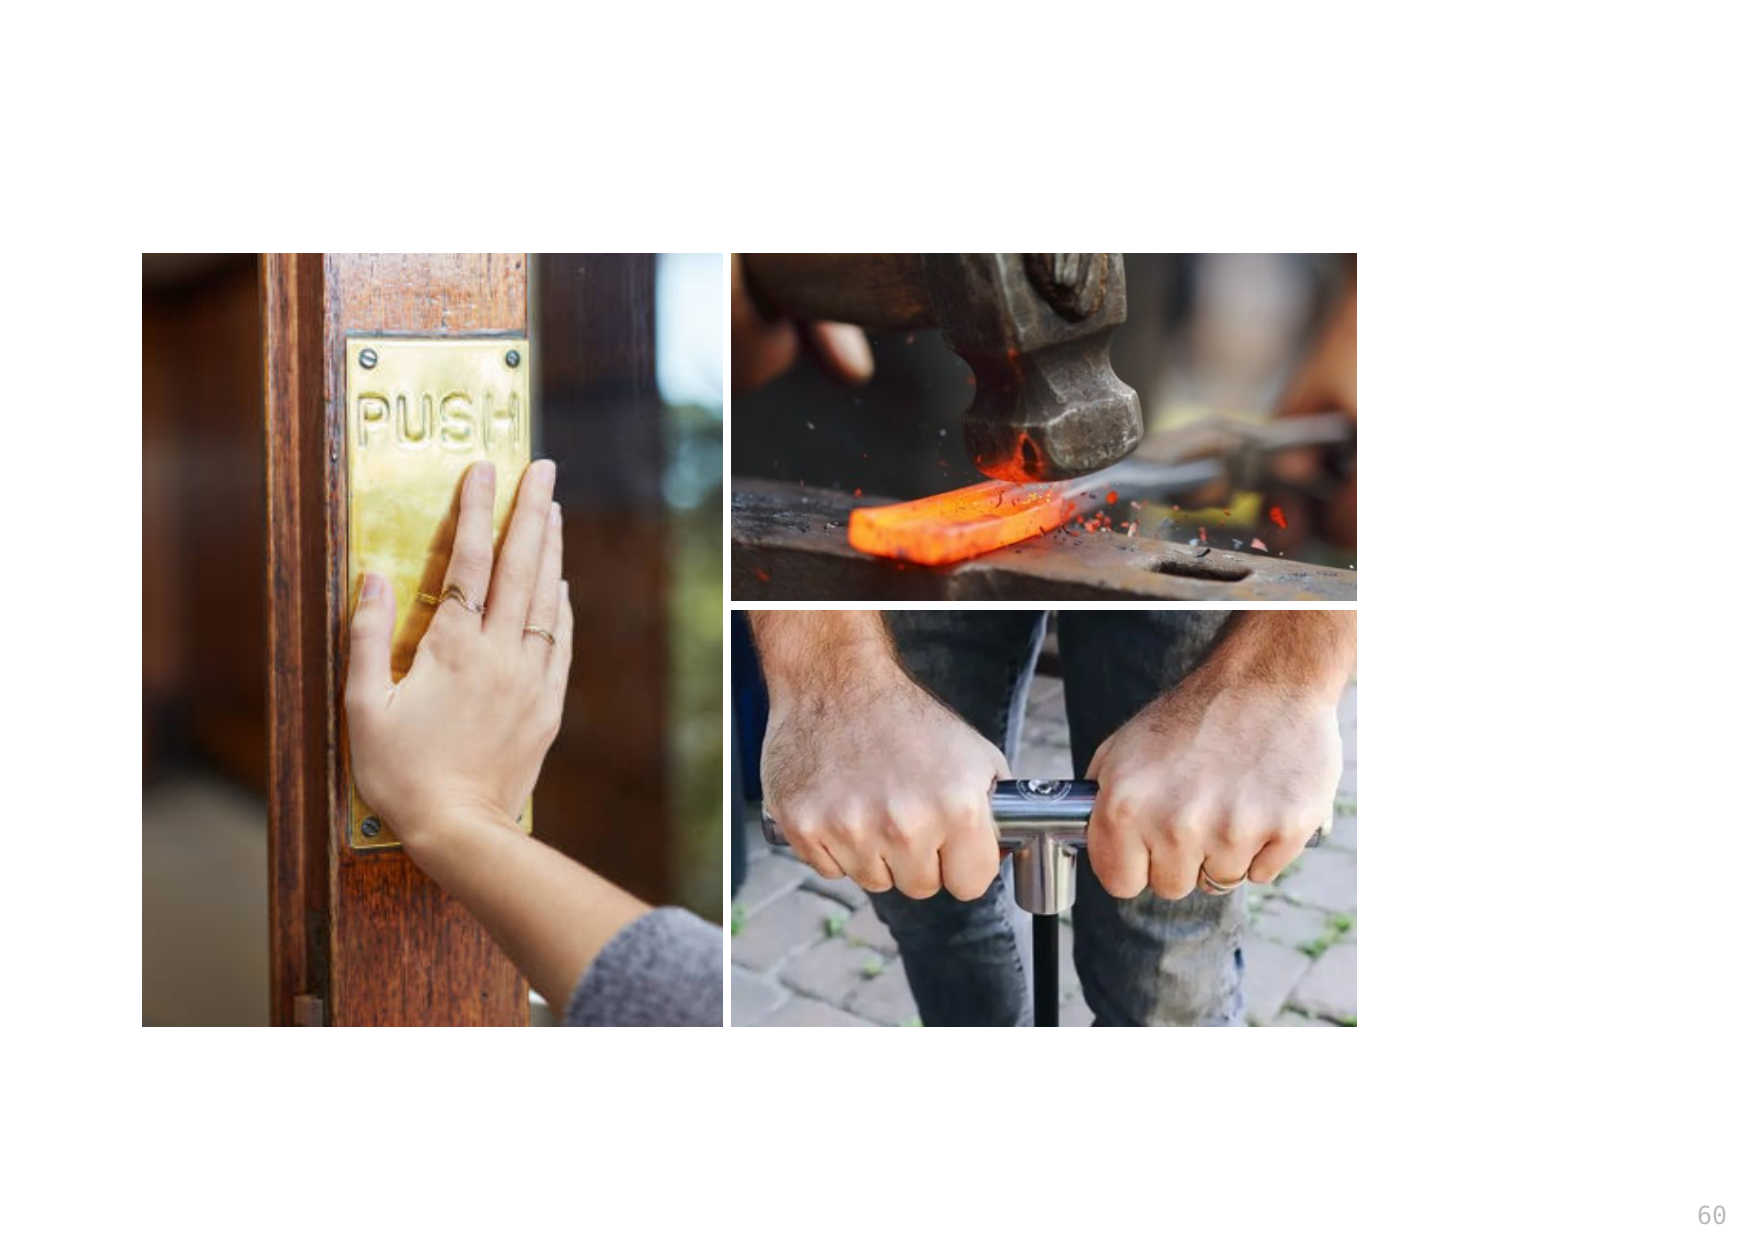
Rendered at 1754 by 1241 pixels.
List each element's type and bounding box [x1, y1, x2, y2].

picture [731, 610, 1357, 1027]
picture [142, 253, 723, 1027]
picture [731, 253, 1357, 601]
